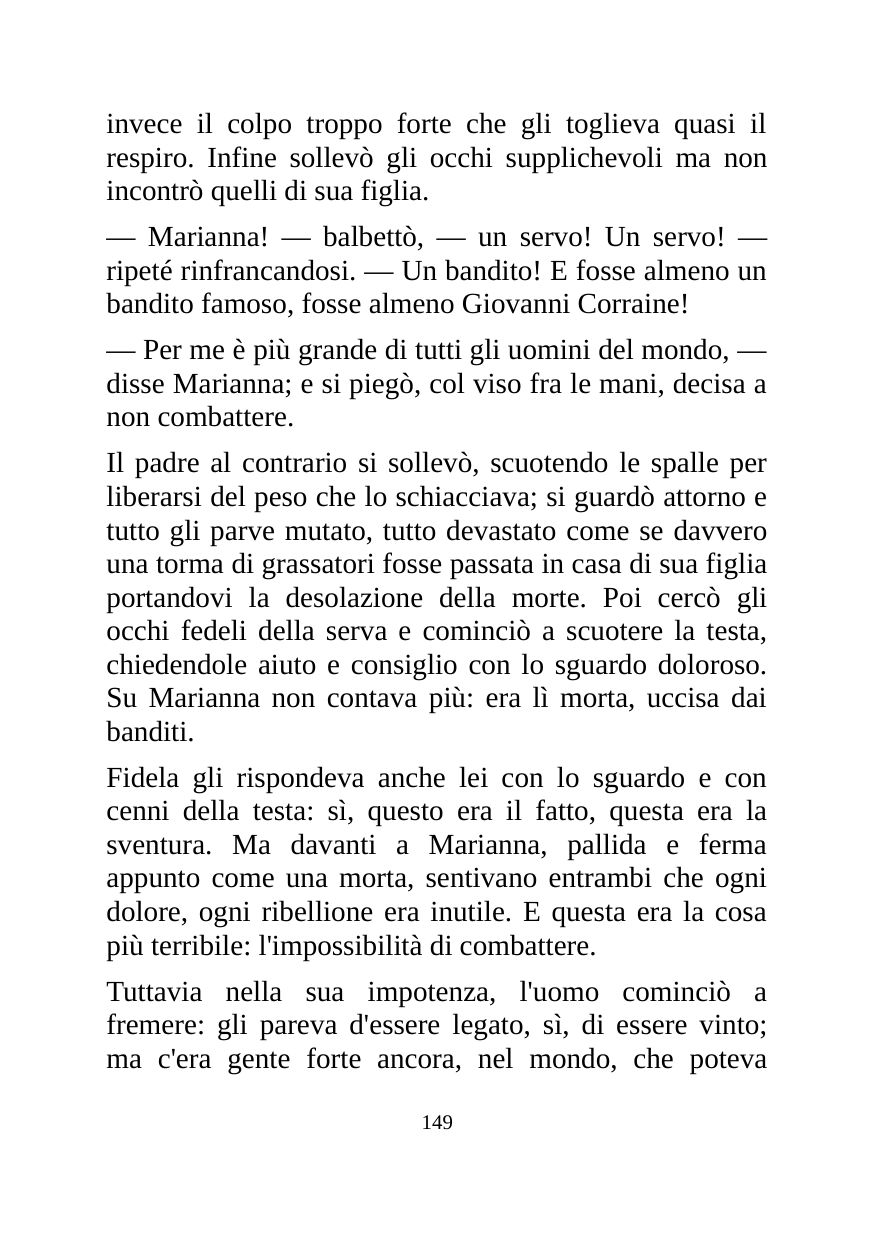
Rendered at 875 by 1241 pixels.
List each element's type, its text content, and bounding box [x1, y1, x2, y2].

text Fidela gli rispondeva anche lei con lo sguardo e con cenni della testa: sì, questo era il fatto, questa era la sventura. Ma davanti a Marianna, pallida e ferma appunto come una morta, sentivano entrambi che ogni dolore, ogni ribellione era inutile. E questa era la cosa più terribile: l'impossibilità di combattere. [106, 760, 768, 961]
text invece il colpo troppo forte che gli toglieva quasi il respiro. Infine sollevò gli occhi supplichevoli ma non incontrò quelli di sua figlia. [106, 106, 768, 207]
text — Per me è più grande di tutti gli uomini del mondo, — disse Marianna; e si piegò, col viso fra le mani, decisa a non combattere. [106, 332, 768, 433]
text — Marianna! — balbettò, — un servo! Un servo! — ripeté rinfrancandosi. — Un bandito! E fosse almeno un bandito famoso, fosse almeno Giovanni Corraine! [106, 219, 768, 320]
text Il padre al contrario si sollevò, scuotendo le spalle per liberarsi del peso che lo schiacciava; si guardò attorno e tutto gli parve mutato, tutto devastato come se davvero una torma di grassatori fosse passata in casa di sua figlia portandovi la desolazione della morte. Poi cercò gli occhi fedeli della serva e cominciò a scuotere la testa, chiedendole aiuto e consiglio con lo sguardo doloroso. Su Marianna non contava più: era lì morta, uccisa dai banditi. [106, 446, 768, 747]
text Tuttavia nella sua impotenza, l'uomo cominciò a fremere: gli pareva d'essere legato, sì, di essere vinto; ma c'era gente forte ancora, nel mondo, che poteva [106, 974, 768, 1074]
